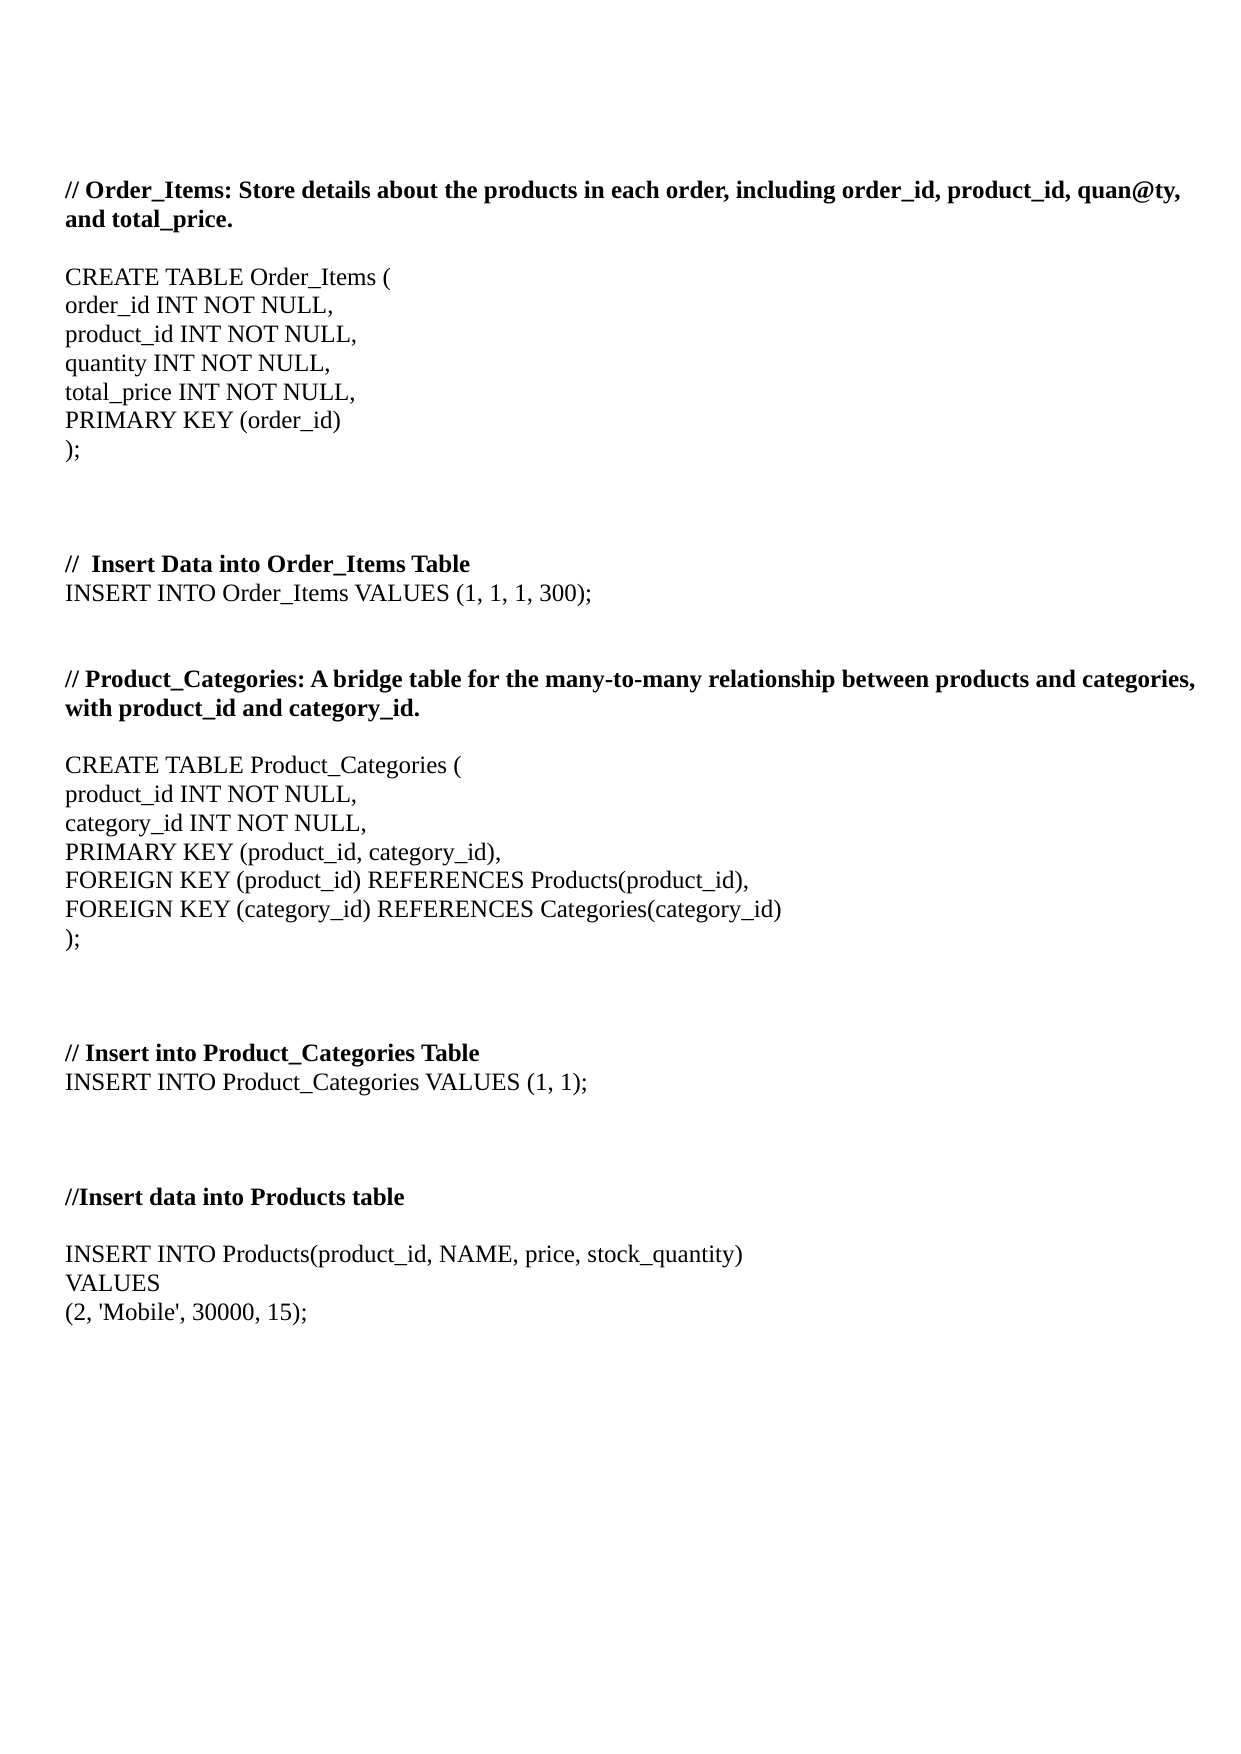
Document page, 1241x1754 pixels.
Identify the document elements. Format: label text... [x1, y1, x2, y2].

text CREATE TABLE Order_Items ( [65, 262, 1205, 291]
text // Insert Data into Order_Items Table [65, 549, 1205, 578]
text order_id INT NOT NULL, [65, 291, 1205, 319]
text // Product_Categories: A bridge table for the many-to-many relationship between products and categories, with product_id and category_id. [65, 664, 1205, 722]
text category_id INT NOT NULL, [65, 808, 1205, 837]
text PRIMARY KEY (order_id) [65, 406, 1205, 434]
text quantity INT NOT NULL, [65, 348, 1205, 377]
text product_id INT NOT NULL, [65, 319, 1205, 348]
text INSERT INTO Products(product_id, NAME, price, stock_quantity) [65, 1239, 1205, 1268]
text // Insert into Product_Categories Table [65, 1038, 1205, 1067]
text // Order_Items: Store details about the products in each order, including order_id, product_id, quan@ty, and total_price. [65, 176, 1205, 233]
text total_price INT NOT NULL, [65, 377, 1205, 406]
text (2, 'Mobile', 30000, 15); [65, 1297, 1205, 1326]
text CREATE TABLE Product_Categories ( [65, 751, 1205, 779]
text FOREIGN KEY (product_id) REFERENCES Products(product_id), [65, 866, 1205, 894]
text //Insert data into Products table [65, 1182, 1205, 1211]
text product_id INT NOT NULL, [65, 779, 1205, 808]
text FOREIGN KEY (category_id) REFERENCES Categories(category_id) [65, 894, 1205, 923]
text INSERT INTO Order_Items VALUES (1, 1, 1, 300); [65, 578, 1205, 607]
text INSERT INTO Product_Categories VALUES (1, 1); [65, 1067, 1205, 1096]
text ); [65, 923, 1205, 952]
text VALUES [65, 1268, 1205, 1297]
text ); [65, 434, 1205, 463]
text PRIMARY KEY (product_id, category_id), [65, 837, 1205, 866]
